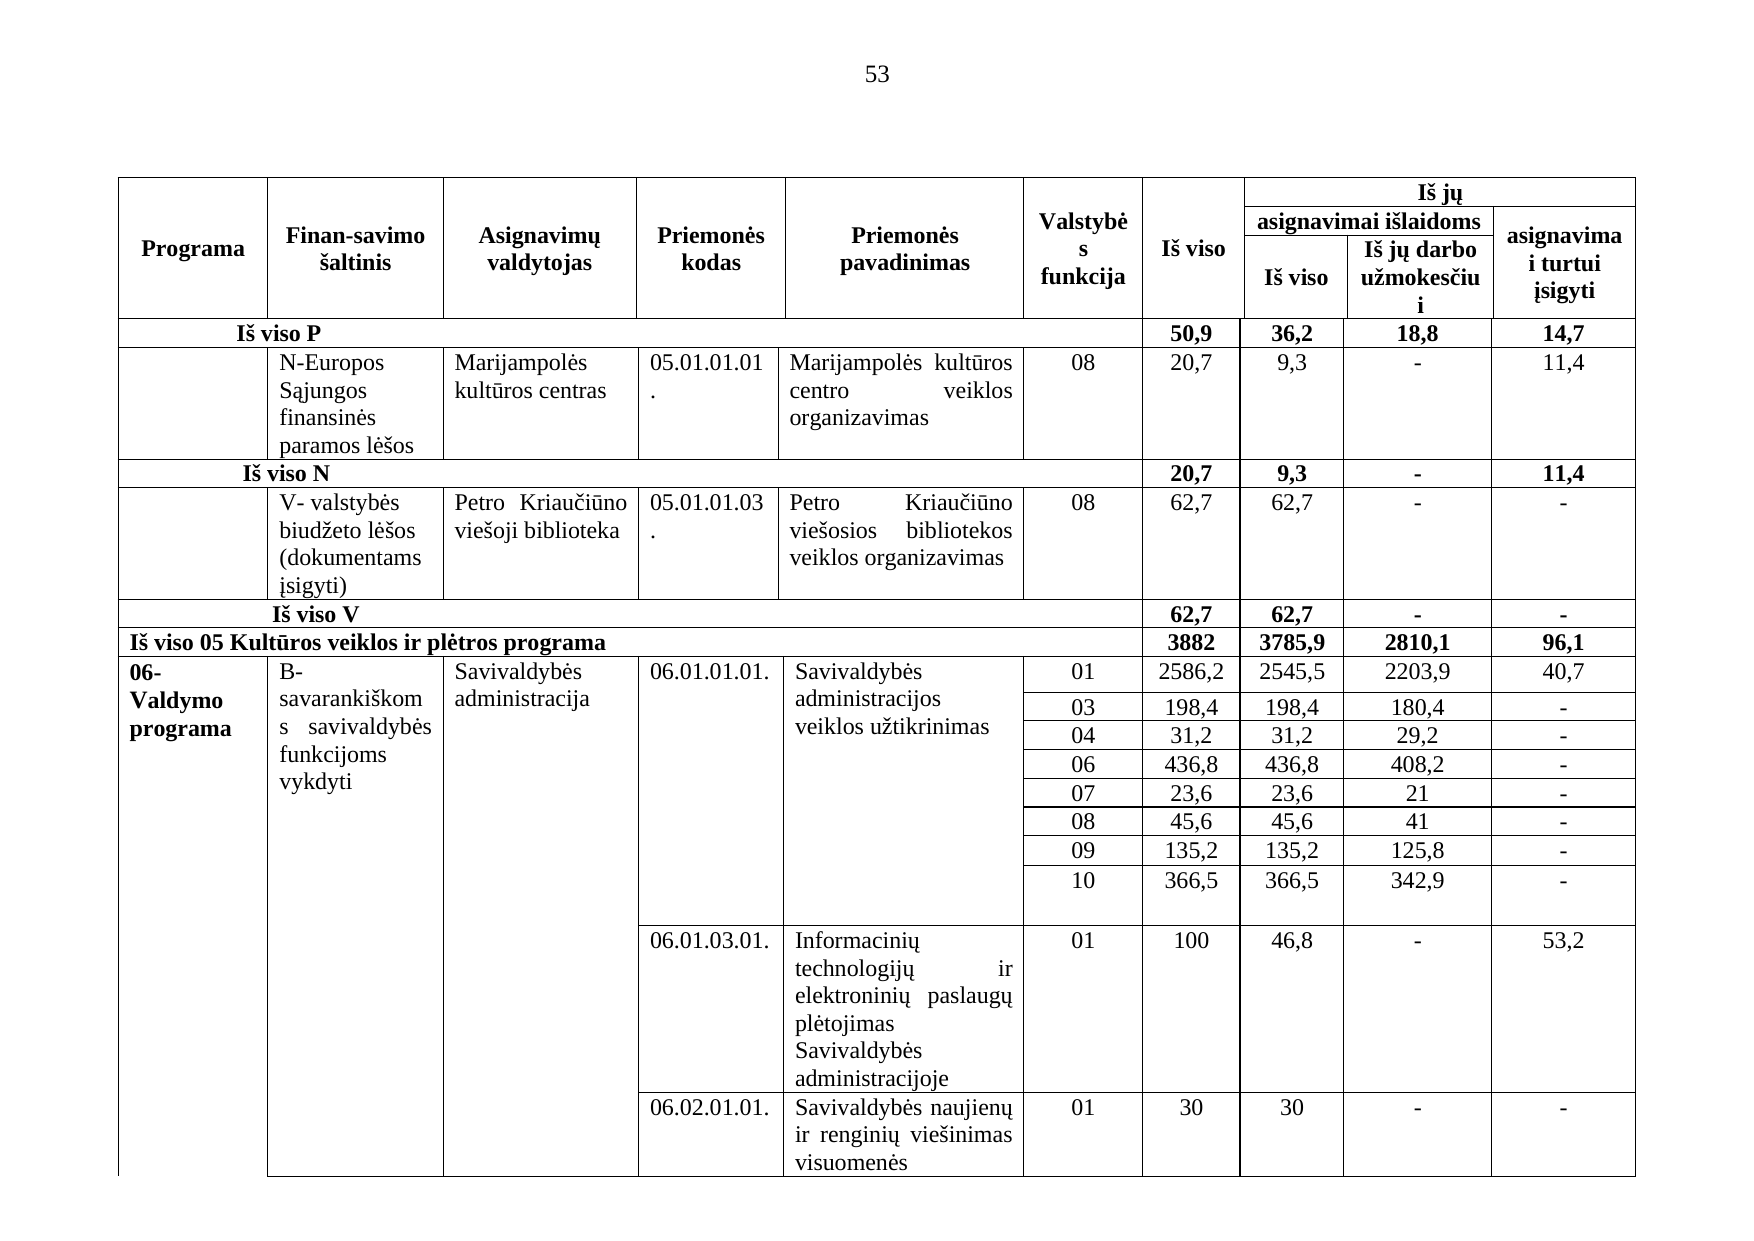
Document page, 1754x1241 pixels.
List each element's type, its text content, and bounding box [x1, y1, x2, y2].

table_cell 62,7 [1143, 488, 1239, 598]
table_cell 408,2 [1344, 750, 1491, 778]
table_cell 125,8 [1344, 836, 1491, 865]
table_cell 135,2 [1241, 836, 1343, 865]
table_cell V- valstybės biudžeto lėšos (dokumentams įsigyti) [268, 488, 443, 598]
table_cell 135,2 [1143, 836, 1239, 865]
table_cell 06.02.01.01. [639, 1093, 783, 1176]
table_cell 36,2 [1241, 319, 1343, 347]
table_cell 09 [1024, 836, 1142, 865]
table_cell 9,3 [1241, 348, 1343, 458]
table_cell 53,2 [1492, 926, 1635, 1092]
table_cell 3785,9 [1241, 628, 1343, 656]
table_cell Petro Kriaučiūno viešoji biblioteka [444, 488, 638, 598]
table_cell 46,8 [1241, 926, 1343, 1092]
table_header Priemonės kodas [637, 178, 785, 318]
table_cell 342,9 [1344, 866, 1491, 925]
table_cell - [1492, 1093, 1635, 1176]
table_cell - [1492, 866, 1635, 925]
table_cell [119, 925, 267, 1176]
table_header Valstybės funkcija [1024, 178, 1142, 318]
table_cell 04 [1024, 721, 1142, 749]
table_cell 45,6 [1241, 808, 1343, 835]
table_cell 01 [1024, 1093, 1142, 1176]
table_cell Marijampolės kultūros centras [444, 348, 638, 458]
table_cell 40,7 [1492, 657, 1635, 692]
table_header Asignavimų valdytojas [444, 178, 636, 318]
table_cell 05.01.01.03. [639, 488, 778, 598]
table_cell Marijampolės kultūros centro veiklos organizavimas [779, 348, 1023, 458]
table_header Iš jų [1245, 178, 1635, 206]
table_header Finan-savimo šaltinis [268, 178, 443, 318]
table_cell - [1492, 721, 1635, 749]
table_cell 31,2 [1143, 721, 1239, 749]
table_cell Iš jų darbo užmokesčiui [1348, 236, 1493, 318]
table_cell 08 [1024, 808, 1142, 835]
table_cell 01 [1024, 926, 1142, 1092]
table_cell 436,8 [1241, 750, 1343, 778]
table_cell 366,5 [1241, 866, 1343, 925]
table_cell Iš viso V [119, 600, 1142, 627]
table_cell asignavimai išlaidoms [1245, 207, 1493, 234]
table_cell 21 [1344, 779, 1491, 806]
table_cell 23,6 [1143, 779, 1239, 806]
table_cell 10 [1024, 866, 1142, 925]
table_cell Informacinių technologijų ir elektroninių paslaugų plėtojimas Savivaldybės administracijoje [784, 926, 1023, 1092]
table_cell - [1344, 348, 1491, 458]
table_cell Savivaldybės naujienų ir renginių viešinimas visuomenės [784, 1093, 1023, 1176]
table_cell asignavimai turtui įsigyti [1494, 207, 1635, 318]
table_cell N-Europos Sąjungos finansinės paramos lėšos [268, 348, 443, 458]
table_cell - [1344, 1093, 1491, 1176]
table_cell 41 [1344, 808, 1491, 835]
table_cell 2545,5 [1241, 657, 1343, 692]
table_cell [119, 348, 267, 458]
table_cell 03 [1024, 693, 1142, 720]
table_cell [119, 488, 267, 598]
table_cell Iš viso [1245, 236, 1347, 318]
table_cell 2203,9 [1344, 657, 1491, 692]
table_cell 62,7 [1143, 600, 1239, 627]
table_cell 08 [1024, 488, 1142, 598]
table_cell - [1344, 600, 1491, 627]
table_cell - [1492, 808, 1635, 835]
table_cell - [1344, 926, 1491, 1092]
table_cell 62,7 [1241, 600, 1343, 627]
table_cell Savivaldybės administracijos veiklos užtikrinimas [784, 657, 1023, 925]
table_cell 06.01.03.01. [639, 926, 783, 1092]
table_cell 30 [1241, 1093, 1343, 1176]
table_cell 96,1 [1492, 628, 1635, 656]
table_cell 06 [1024, 750, 1142, 778]
table_cell 9,3 [1241, 460, 1343, 487]
table_cell Iš viso 05 Kultūros veiklos ir plėtros programa [119, 628, 1142, 656]
table_cell 2586,2 [1143, 657, 1239, 692]
table_cell - [1344, 488, 1491, 598]
table_cell 14,7 [1492, 319, 1635, 347]
table_cell - [1492, 750, 1635, 778]
table_cell - [1492, 836, 1635, 865]
table_cell Iš viso N [119, 460, 1142, 487]
table_cell 436,8 [1143, 750, 1239, 778]
table_cell 01 [1024, 657, 1142, 692]
table_cell 198,4 [1143, 693, 1239, 720]
table_cell B-savarankiškoms savivaldybės funkcijoms vykdyti [268, 657, 443, 1176]
table_header Priemonės pavadinimas [786, 178, 1023, 318]
table_cell 31,2 [1241, 721, 1343, 749]
table_cell 45,6 [1143, 808, 1239, 835]
table_cell 50,9 [1143, 319, 1239, 347]
table_header Iš viso [1143, 178, 1244, 318]
table_cell 05.01.01.01. [639, 348, 778, 458]
table_cell Petro Kriaučiūno viešosios bibliotekos veiklos organizavimas [779, 488, 1023, 598]
table_cell 62,7 [1241, 488, 1343, 598]
table_cell 366,5 [1143, 866, 1239, 925]
table_header Programa [119, 178, 267, 318]
table_cell - [1344, 460, 1491, 487]
table_cell 100 [1143, 926, 1239, 1092]
table_cell 30 [1143, 1093, 1239, 1176]
table_cell 2810,1 [1344, 628, 1491, 656]
table_cell 11,4 [1492, 460, 1635, 487]
table_cell 06.01.01.01. [639, 657, 783, 925]
table_cell - [1492, 693, 1635, 720]
table_cell - [1492, 488, 1635, 598]
table_cell 08 [1024, 348, 1142, 458]
table_cell - [1492, 779, 1635, 806]
table_cell - [1492, 600, 1635, 627]
table_cell 180,4 [1344, 693, 1491, 720]
table_cell Savivaldybės administracija [444, 657, 638, 1176]
table_cell 11,4 [1492, 348, 1635, 458]
table_cell 3882 [1143, 628, 1239, 656]
table_cell 07 [1024, 779, 1142, 806]
table_cell 198,4 [1241, 693, 1343, 720]
table_cell 23,6 [1241, 779, 1343, 806]
table_cell 20,7 [1143, 348, 1239, 458]
table_cell 18,8 [1344, 319, 1491, 347]
table_cell Iš viso P [119, 319, 1142, 347]
table_cell 20,7 [1143, 460, 1239, 487]
table_cell 29,2 [1344, 721, 1491, 749]
table_cell 06- Valdymo programa [119, 657, 267, 925]
